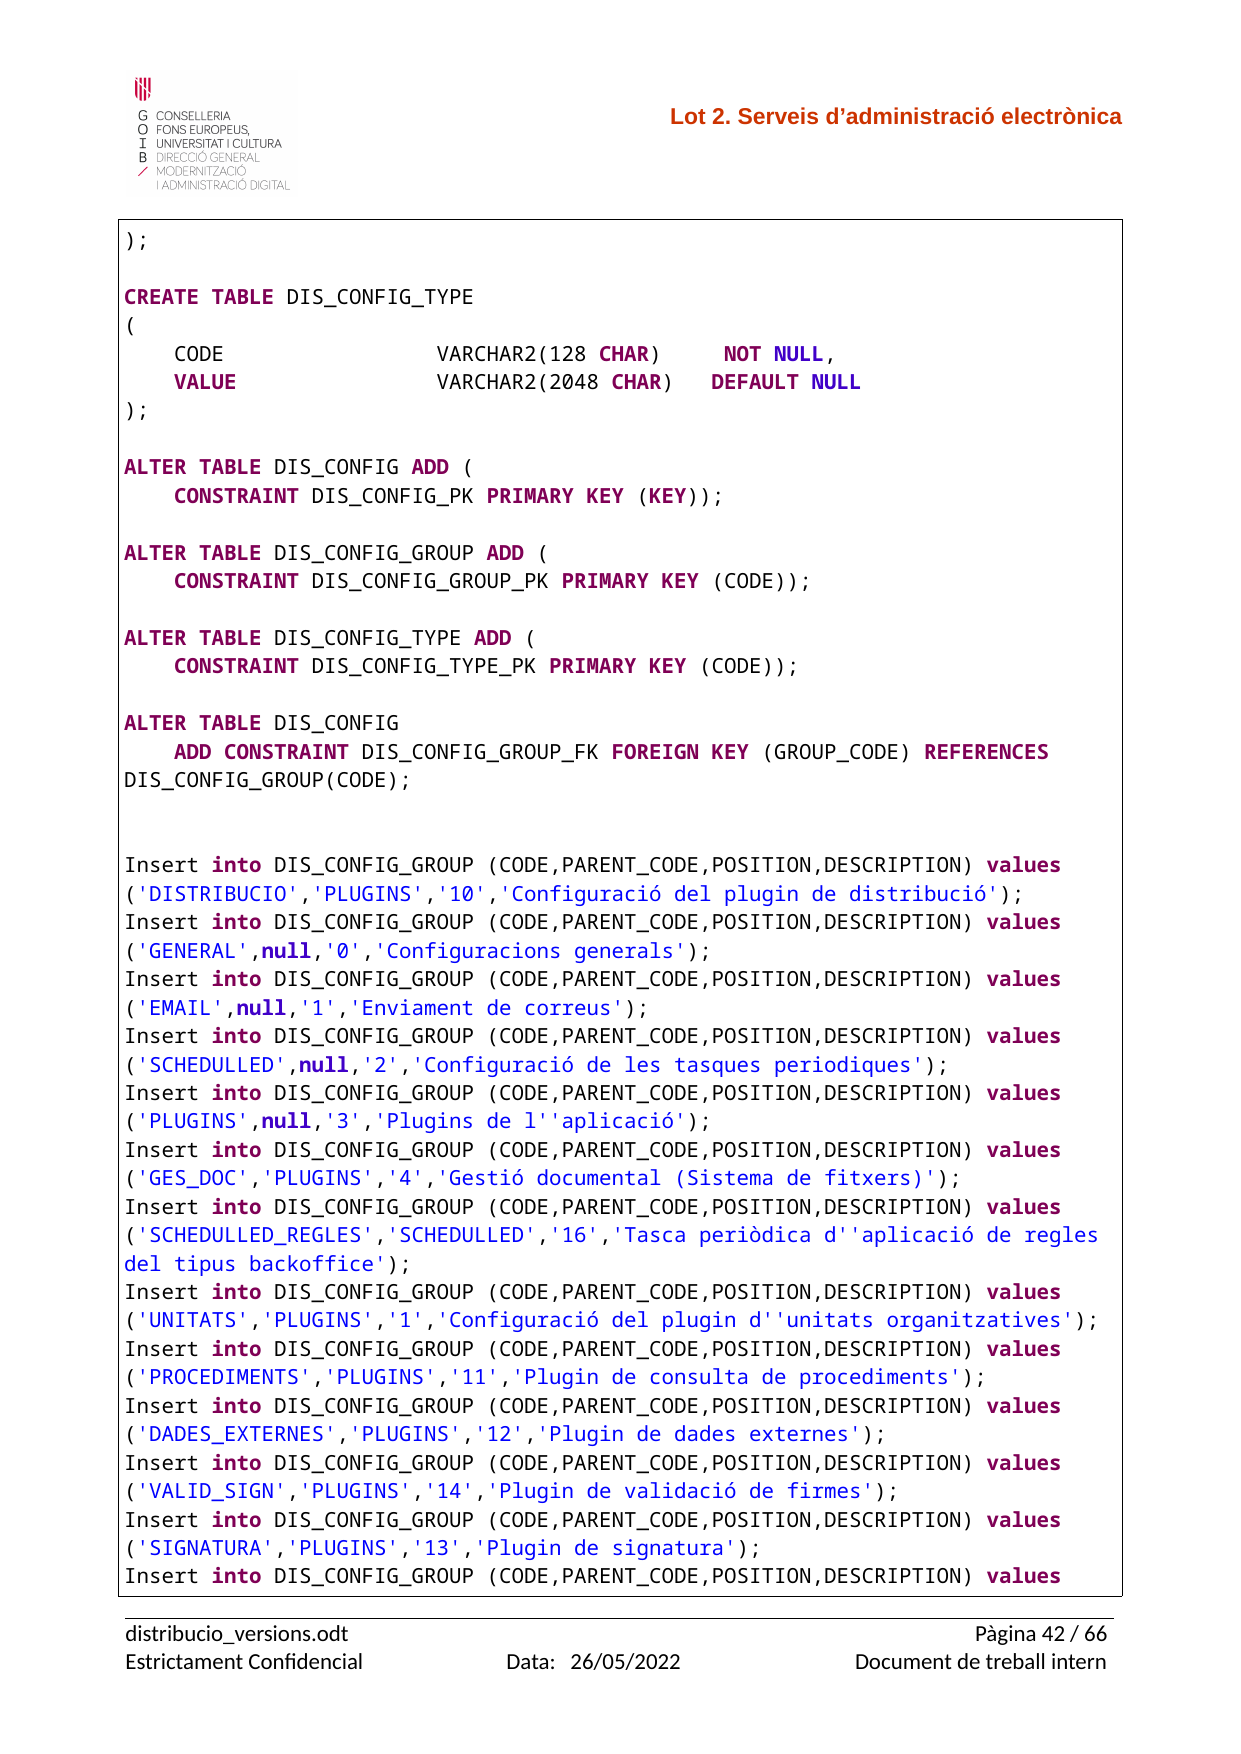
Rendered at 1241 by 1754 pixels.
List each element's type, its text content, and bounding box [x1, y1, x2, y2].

table_header ); CREATE TABLE DIS_CONFIG_TYPE ( CODE VARCHAR2(128 CHAR) NOT NULL, VALUE VARCHAR2(2048 CHAR) DEFAULT NULL ); ALTER TABLE DIS_CONFIG ADD ( CONSTRAINT DIS_CONFIG_PK PRIMARY KEY (KEY)); ALTER TABLE DIS_CONFIG_GROUP ADD ( CONSTRAINT DIS_CONFIG_GROUP_PK PRIMARY KEY (CODE)); ALTER TABLE DIS_CONFIG_TYPE ADD ( CONSTRAINT DIS_CONFIG_TYPE_PK PRIMARY KEY (CODE)); ALTER TABLE DIS_CONFIG ADD CONSTRAINT DIS_CONFIG_GROUP_FK FOREIGN KEY (GROUP_CODE) REFERENCES DIS_CONFIG_GROUP(CODE); Insert into DIS_CONFIG_GROUP (CODE,PARENT_CODE,POSITION,DESCRIPTION) values ('DISTRIBUCIO','PLUGINS','10','Configuració del plugin de distribució'); Insert into DIS_CONFIG_GROUP (CODE,PARENT_CODE,POSITION,DESCRIPTION) values ('GENERAL',null,'0','Configuracions generals'); Insert into DIS_CONFIG_GROUP (CODE,PARENT_CODE,POSITION,DESCRIPTION) values ('EMAIL',null,'1','Enviament de correus'); Insert into DIS_CONFIG_GROUP (CODE,PARENT_CODE,POSITION,DESCRIPTION) values ('SCHEDULLED',null,'2','Configuració de les tasques periodiques'); Insert into DIS_CONFIG_GROUP (CODE,PARENT_CODE,POSITION,DESCRIPTION) values ('PLUGINS',null,'3','Plugins de l''aplicació'); Insert into DIS_CONFIG_GROUP (CODE,PARENT_CODE,POSITION,DESCRIPTION) values ('GES_DOC','PLUGINS','4','Gestió documental (Sistema de fitxers)'); Insert into DIS_CONFIG_GROUP (CODE,PARENT_CODE,POSITION,DESCRIPTION) values ('SCHEDULLED_REGLES','SCHEDULLED','16','Tasca periòdica d''aplicació de regles del tipus backoffice'); Insert into DIS_CONFIG_GROUP (CODE,PARENT_CODE,POSITION,DESCRIPTION) values ('UNITATS','PLUGINS','1','Configuració del plugin d''unitats organitzatives'); Insert into DIS_CONFIG_GROUP (CODE,PARENT_CODE,POSITION,DESCRIPTION) values ('PROCEDIMENTS','PLUGINS','11','Plugin de consulta de procediments'); Insert into DIS_CONFIG_GROUP (CODE,PARENT_CODE,POSITION,DESCRIPTION) values ('DADES_EXTERNES','PLUGINS','12','Plugin de dades externes'); Insert into DIS_CONFIG_GROUP (CODE,PARENT_CODE,POSITION,DESCRIPTION) values ('VALID_SIGN','PLUGINS','14','Plugin de validació de firmes'); Insert into DIS_CONFIG_GROUP (CODE,PARENT_CODE,POSITION,DESCRIPTION) values ('SIGNATURA','PLUGINS','13','Plugin de signatura'); Insert into DIS_CONFIG_GROUP (CODE,PARENT_CODE,POSITION,DESCRIPTION) values [119, 220, 1122, 1596]
picture [126, 70, 299, 197]
